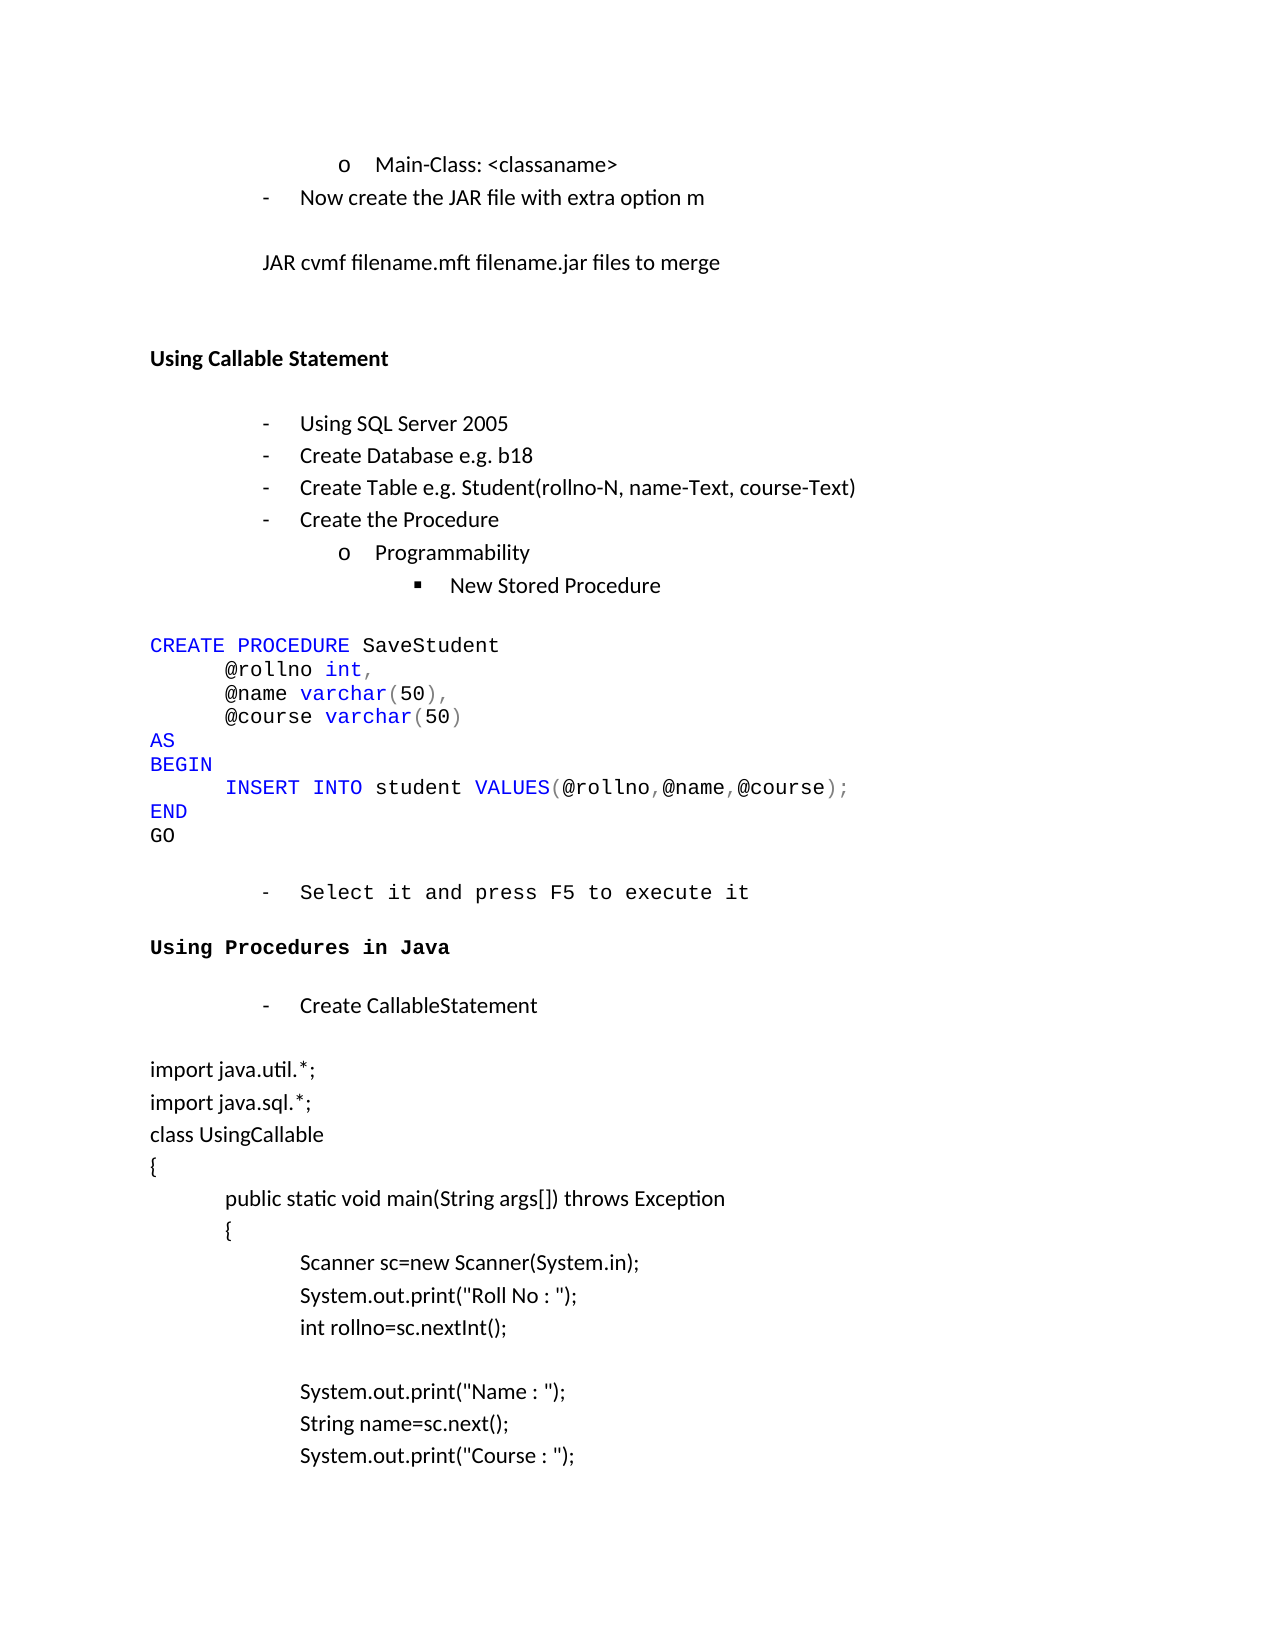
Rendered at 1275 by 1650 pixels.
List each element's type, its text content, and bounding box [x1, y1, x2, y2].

list Programmability [337, 538, 1125, 567]
text Using Callable Statement [150, 344, 1125, 372]
text class UsingCallable [150, 1120, 1125, 1148]
text System.out.print("Name : "); [150, 1377, 1125, 1405]
text JAR cvmf filename.mft filename.jar files to merge [187, 248, 1125, 276]
text import java.util.*; [150, 1055, 1125, 1083]
text @rollno int, [150, 659, 1125, 683]
list Create CallableStatement [262, 991, 1125, 1019]
text CREATE PROCEDURE SaveStudent [150, 636, 1125, 659]
list Main-Class: <classaname> [337, 150, 1125, 179]
text END [150, 801, 1125, 825]
list Create the Procedure [262, 505, 1125, 533]
text import java.sql.*; [150, 1088, 1125, 1116]
text Using Procedures in Java [150, 937, 1125, 960]
text INSERT INTO student VALUES(@rollno,@name,@course); [150, 777, 1125, 801]
text Scanner sc=new Scanner(System.in); [150, 1248, 1125, 1277]
list Using SQL Server 2005 [262, 409, 1125, 437]
text { [150, 1216, 1125, 1244]
list Create Database e.g. b18 [262, 441, 1125, 469]
list Now create the JAR file with extra option m [262, 183, 1125, 212]
text { [150, 1152, 1125, 1180]
text @course varchar(50) [150, 706, 1125, 730]
list New Stored Procedure [412, 571, 1125, 599]
text AS [150, 730, 1125, 754]
text int rollno=sc.nextInt(); [150, 1313, 1125, 1341]
text BEGIN [150, 754, 1125, 777]
list Create Table e.g. Student(rollno-N, name-Text, course-Text) [262, 473, 1125, 501]
list Select it and press F5 to execute it [262, 879, 1125, 906]
text GO [150, 825, 1125, 848]
text System.out.print("Course : "); [150, 1442, 1125, 1470]
text String name=sc.next(); [150, 1409, 1125, 1437]
text System.out.print("Roll No : "); [150, 1281, 1125, 1309]
text public static void main(String args[]) throws Exception [150, 1184, 1125, 1212]
text @name varchar(50), [150, 683, 1125, 706]
